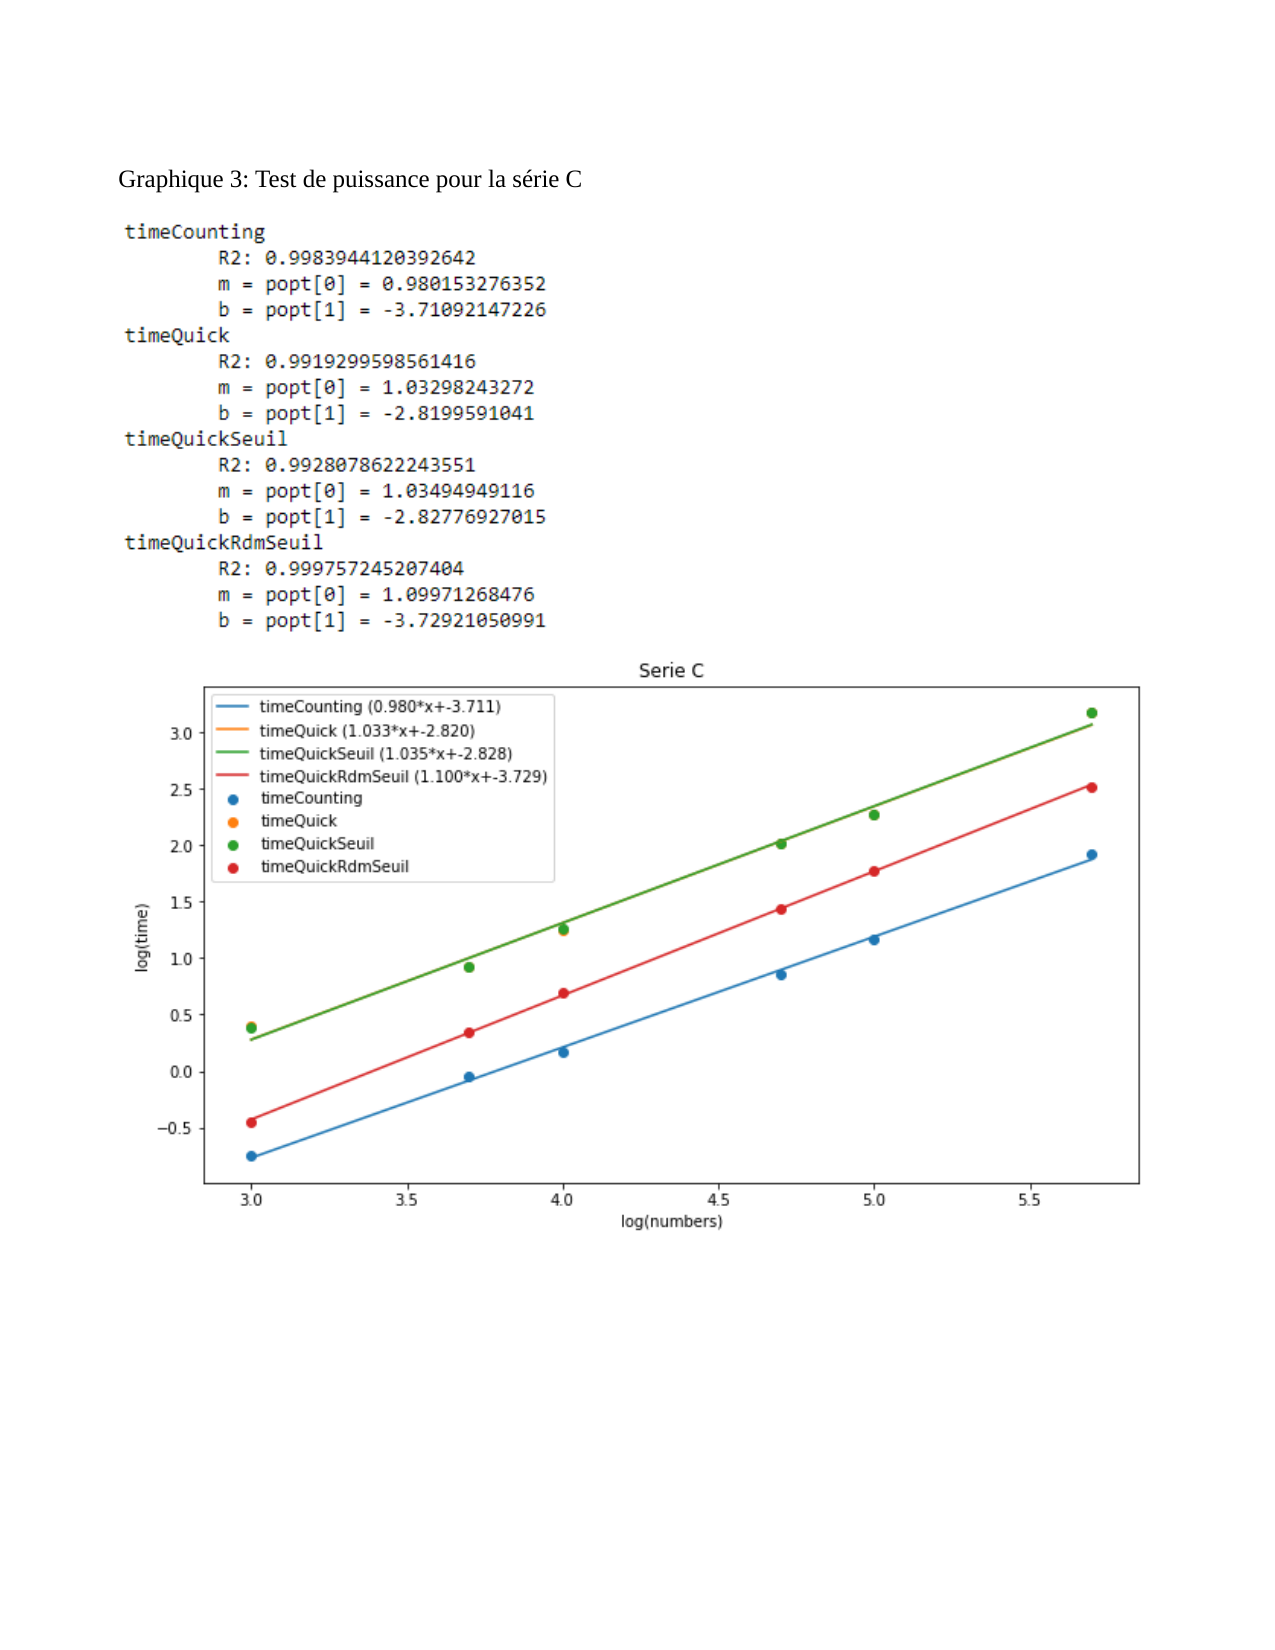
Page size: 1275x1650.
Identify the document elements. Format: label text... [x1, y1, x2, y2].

text Graphique 3: Test de puissance pour la série C [118, 164, 1157, 193]
picture [120, 217, 1160, 1241]
